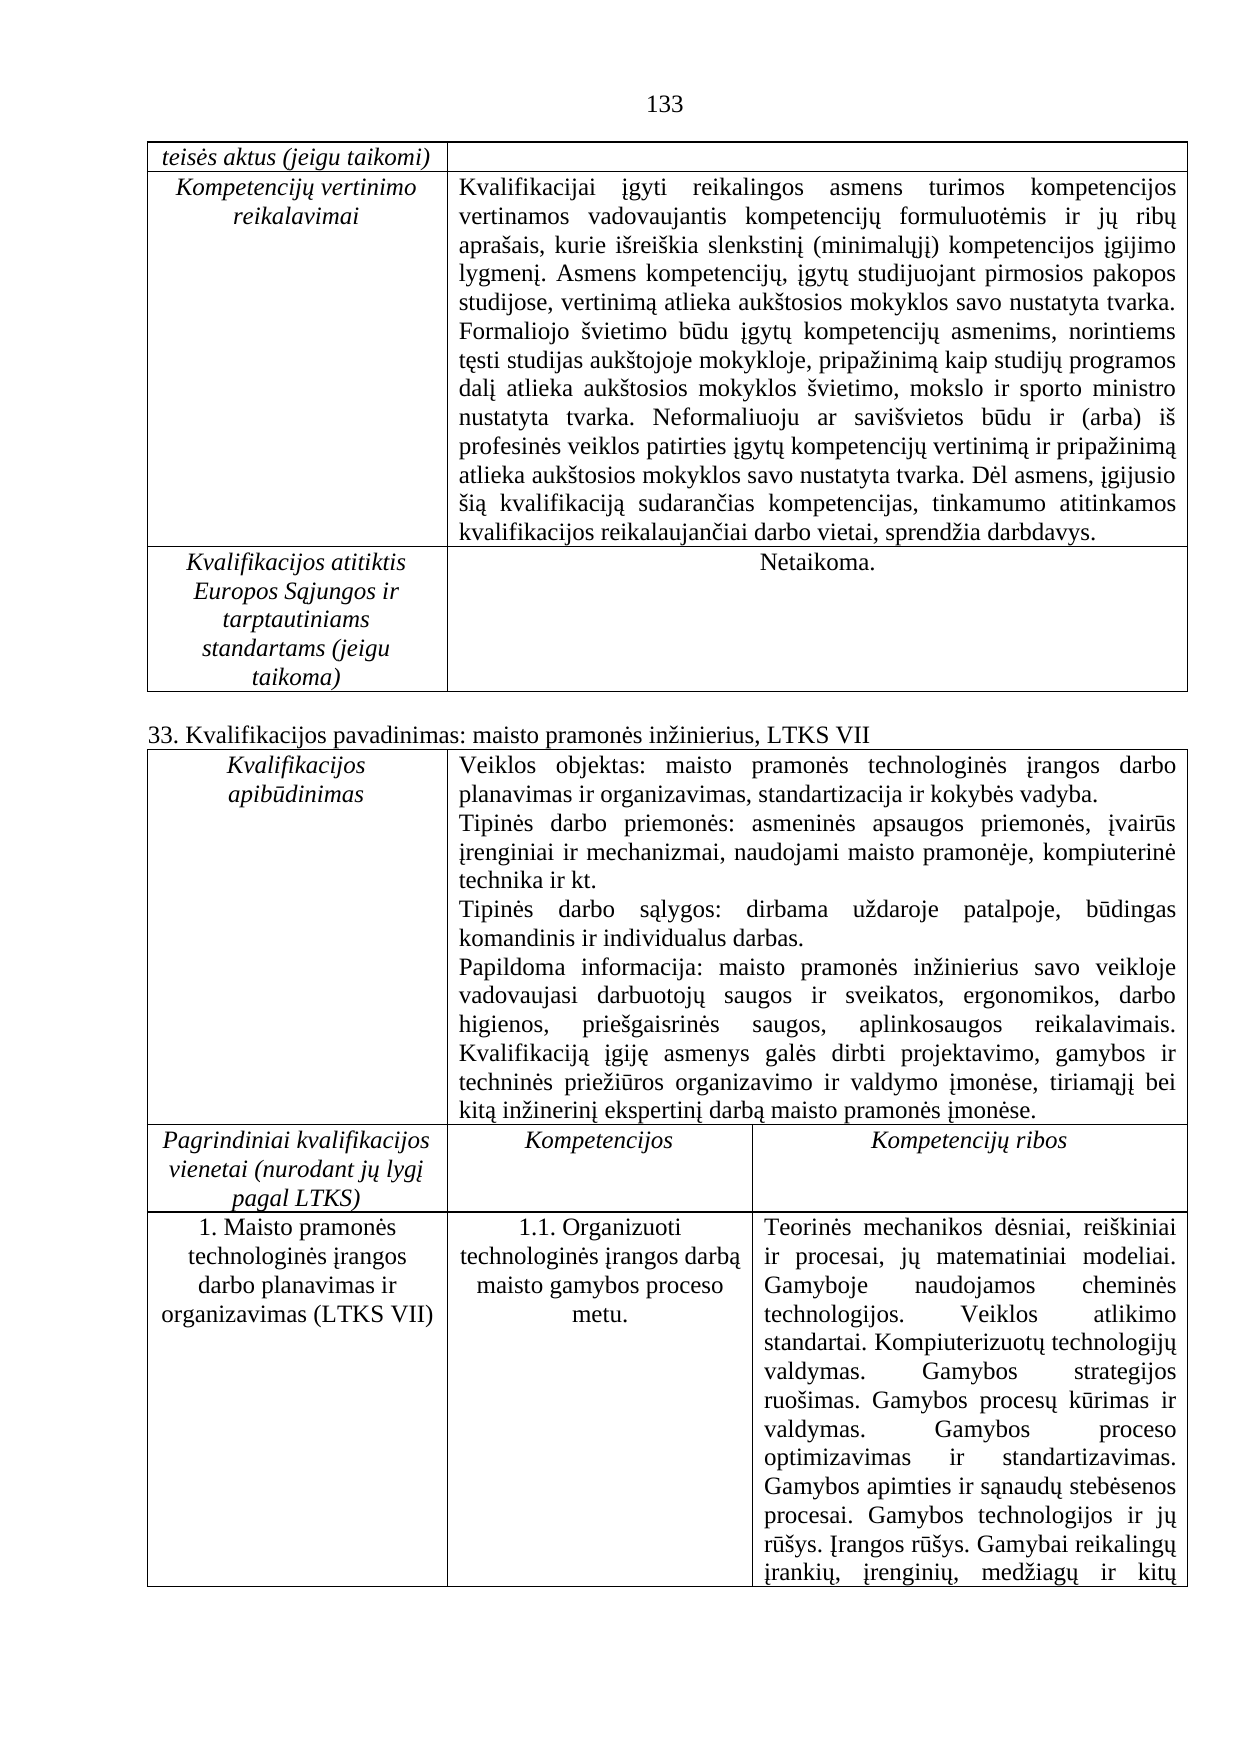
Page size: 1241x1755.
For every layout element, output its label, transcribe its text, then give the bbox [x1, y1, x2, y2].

text 33. Kvalifikacijos pavadinimas: maisto pramonės inžinierius, LTKS VII [148, 721, 1181, 749]
table_cell Kvalifikacijai įgyti reikalingos asmens turimos kompetencijos vertinamos vadovaujantis kompetencijų formuluotėmis ir jų ribų aprašais, kurie išreiškia slenkstinį (minimalųjį) kompetencijos įgijimo lygmenį. Asmens kompetencijų, įgytų studijuojant pirmosios pakopos studijose, vertinimą atlieka aukštosios mokyklos savo nustatyta tvarka. Formaliojo švietimo būdu įgytų kompetencijų asmenims, norintiems tęsti studijas aukštojoje mokykloje, pripažinimą kaip studijų programos dalį atlieka aukštosios mokyklos švietimo, mokslo ir sporto ministro nustatyta tvarka. Neformaliuoju ar savišvietos būdu ir (arba) iš profesinės veiklos patirties įgytų kompetencijų vertinimą ir pripažinimą atlieka aukštosios mokyklos savo nustatyta tvarka. Dėl asmens, įgijusio šią kvalifikaciją sudarančias kompetencijas, tinkamumo atitinkamos kvalifikacijos reikalaujančiai darbo vietai, sprendžia darbdavys. [448, 172, 1187, 546]
table_cell 1.1. Organizuoti technologinės įrangos darbą maisto gamybos proceso metu. [448, 1213, 752, 1586]
table_cell teisės aktus (jeigu taikomi) [148, 143, 447, 171]
table_cell Kompetencijos [448, 1125, 752, 1211]
table_cell Kompetencijų vertinimo reikalavimai [148, 172, 447, 546]
table_cell Kvalifikacijos atitiktis Europos Sąjungos ir tarptautiniams standartams (jeigu taikoma) [148, 547, 447, 691]
table_cell [448, 143, 1187, 171]
table_cell Netaikoma. [448, 547, 1187, 691]
table_cell Pagrindiniai kvalifikacijos vienetai (nurodant jų lygį pagal LTKS) [148, 1125, 447, 1211]
table_cell Teorinės mechanikos dėsniai, reiškiniai ir procesai, jų matematiniai modeliai. Gamyboje naudojamos cheminės technologijos. Veiklos atlikimo standartai. Kompiuterizuotų technologijų valdymas. Gamybos strategijos ruošimas. Gamybos procesų kūrimas ir valdymas. Gamybos proceso optimizavimas ir standartizavimas. Gamybos apimties ir sąnaudų stebėsenos procesai. Gamybos technologijos ir jų rūšys. Įrangos rūšys. Gamybai reikalingų įrankių, įrenginių, medžiagų ir kitų [753, 1213, 1187, 1586]
table_header Veiklos objektas: maisto pramonės technologinės įrangos darbo planavimas ir organizavimas, standartizacija ir kokybės vadyba. Tipinės darbo priemonės: asmeninės apsaugos priemonės, įvairūs įrenginiai ir mechanizmai, naudojami maisto pramonėje, kompiuterinė technika ir kt. Tipinės darbo sąlygos: dirbama uždaroje patalpoje, būdingas komandinis ir individualus darbas. Papildoma informacija: maisto pramonės inžinierius savo veikloje vadovaujasi darbuotojų saugos ir sveikatos, ergonomikos, darbo higienos, priešgaisrinės saugos, aplinkosaugos reikalavimais. Kvalifikaciją įgiję asmenys galės dirbti projektavimo, gamybos ir techninės priežiūros organizavimo ir valdymo įmonėse, tiriamąjį bei kitą inžinerinį ekspertinį darbą maisto pramonės įmonėse. [448, 750, 1187, 1124]
table_cell 1. Maisto pramonės technologinės įrangos darbo planavimas ir organizavimas (LTKS VII) [148, 1213, 447, 1586]
table_header Kvalifikacijos apibūdinimas [148, 750, 447, 1124]
table_cell Kompetencijų ribos [753, 1125, 1187, 1211]
